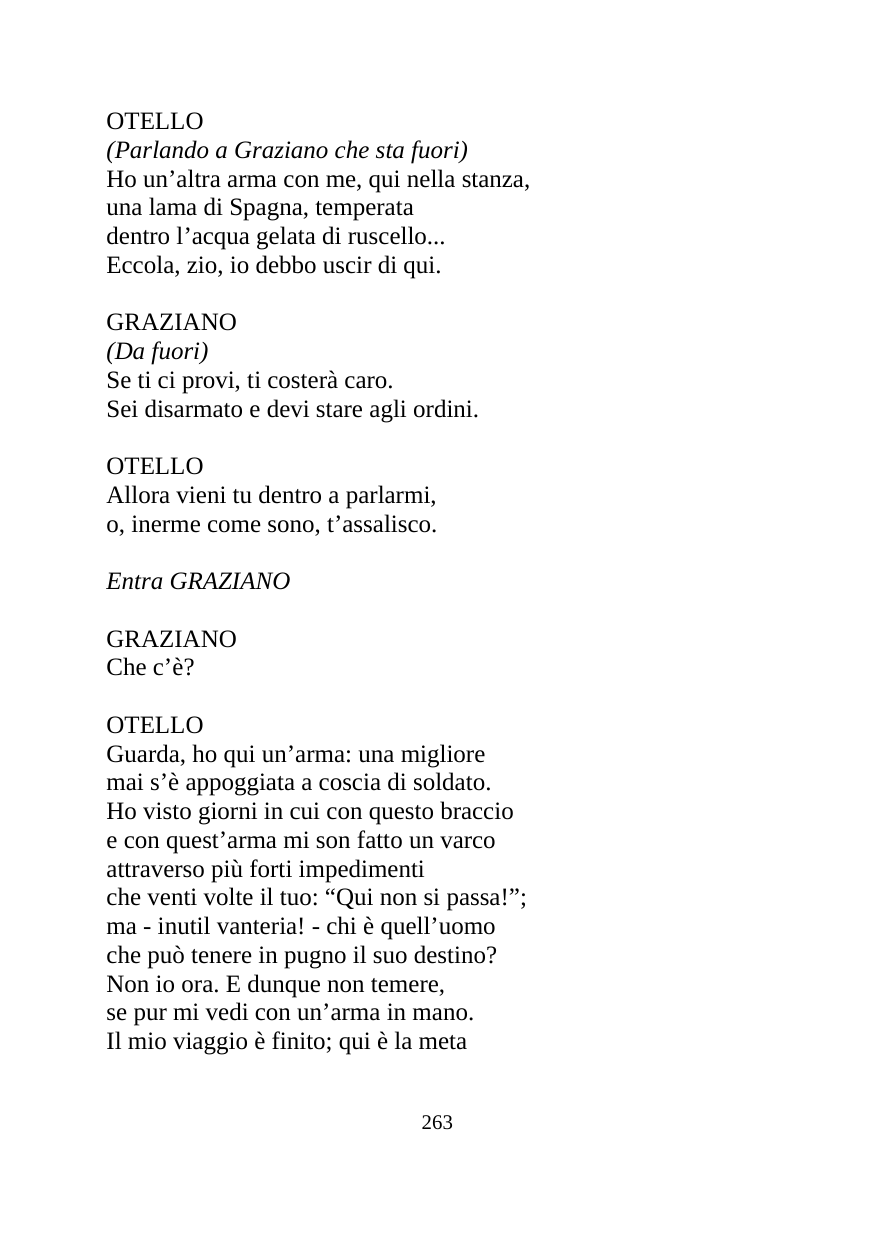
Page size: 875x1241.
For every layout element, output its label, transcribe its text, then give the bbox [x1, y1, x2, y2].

text GRAZIANO Che c’è? [106, 624, 768, 681]
text attraverso più forti impedimenti [106, 854, 768, 882]
text che venti volte il tuo: “Qui non si passa!”; [106, 882, 768, 911]
text Entra GRAZIANO [106, 566, 768, 595]
text Il mio viaggio è finito; qui è la meta [106, 1026, 768, 1055]
text Non io ora. E dunque non temere, [106, 969, 768, 997]
text mai s’è appoggiata a coscia di soldato. [106, 767, 768, 796]
text una lama di Spagna, temperata [106, 192, 768, 221]
text OTELLO Allora vieni tu dentro a parlarmi, [106, 451, 768, 509]
text Eccola, zio, io debbo uscir di qui. [106, 250, 768, 279]
text che può tenere in pugno il suo destino? [106, 940, 768, 969]
text dentro l’acqua gelata di ruscello... [106, 221, 768, 250]
text ma - inutil vanteria! - chi è quell’uomo [106, 911, 768, 940]
text Se ti ci provi, ti costerà caro. [106, 365, 768, 394]
text Sei disarmato e devi stare agli ordini. [106, 394, 768, 422]
text GRAZIANO (Da fuori) [106, 307, 768, 365]
text Ho un’altra arma con me, qui nella stanza, [106, 164, 768, 192]
text Ho visto giorni in cui con questo braccio [106, 796, 768, 825]
text se pur mi vedi con un’arma in mano. [106, 997, 768, 1026]
text OTELLO (Parlando a Graziano che sta fuori) [106, 106, 768, 164]
text o, inerme come sono, t’assalisco. [106, 509, 768, 537]
text OTELLO Guarda, ho qui un’arma: una migliore [106, 710, 768, 767]
text e con quest’arma mi son fatto un varco [106, 825, 768, 854]
